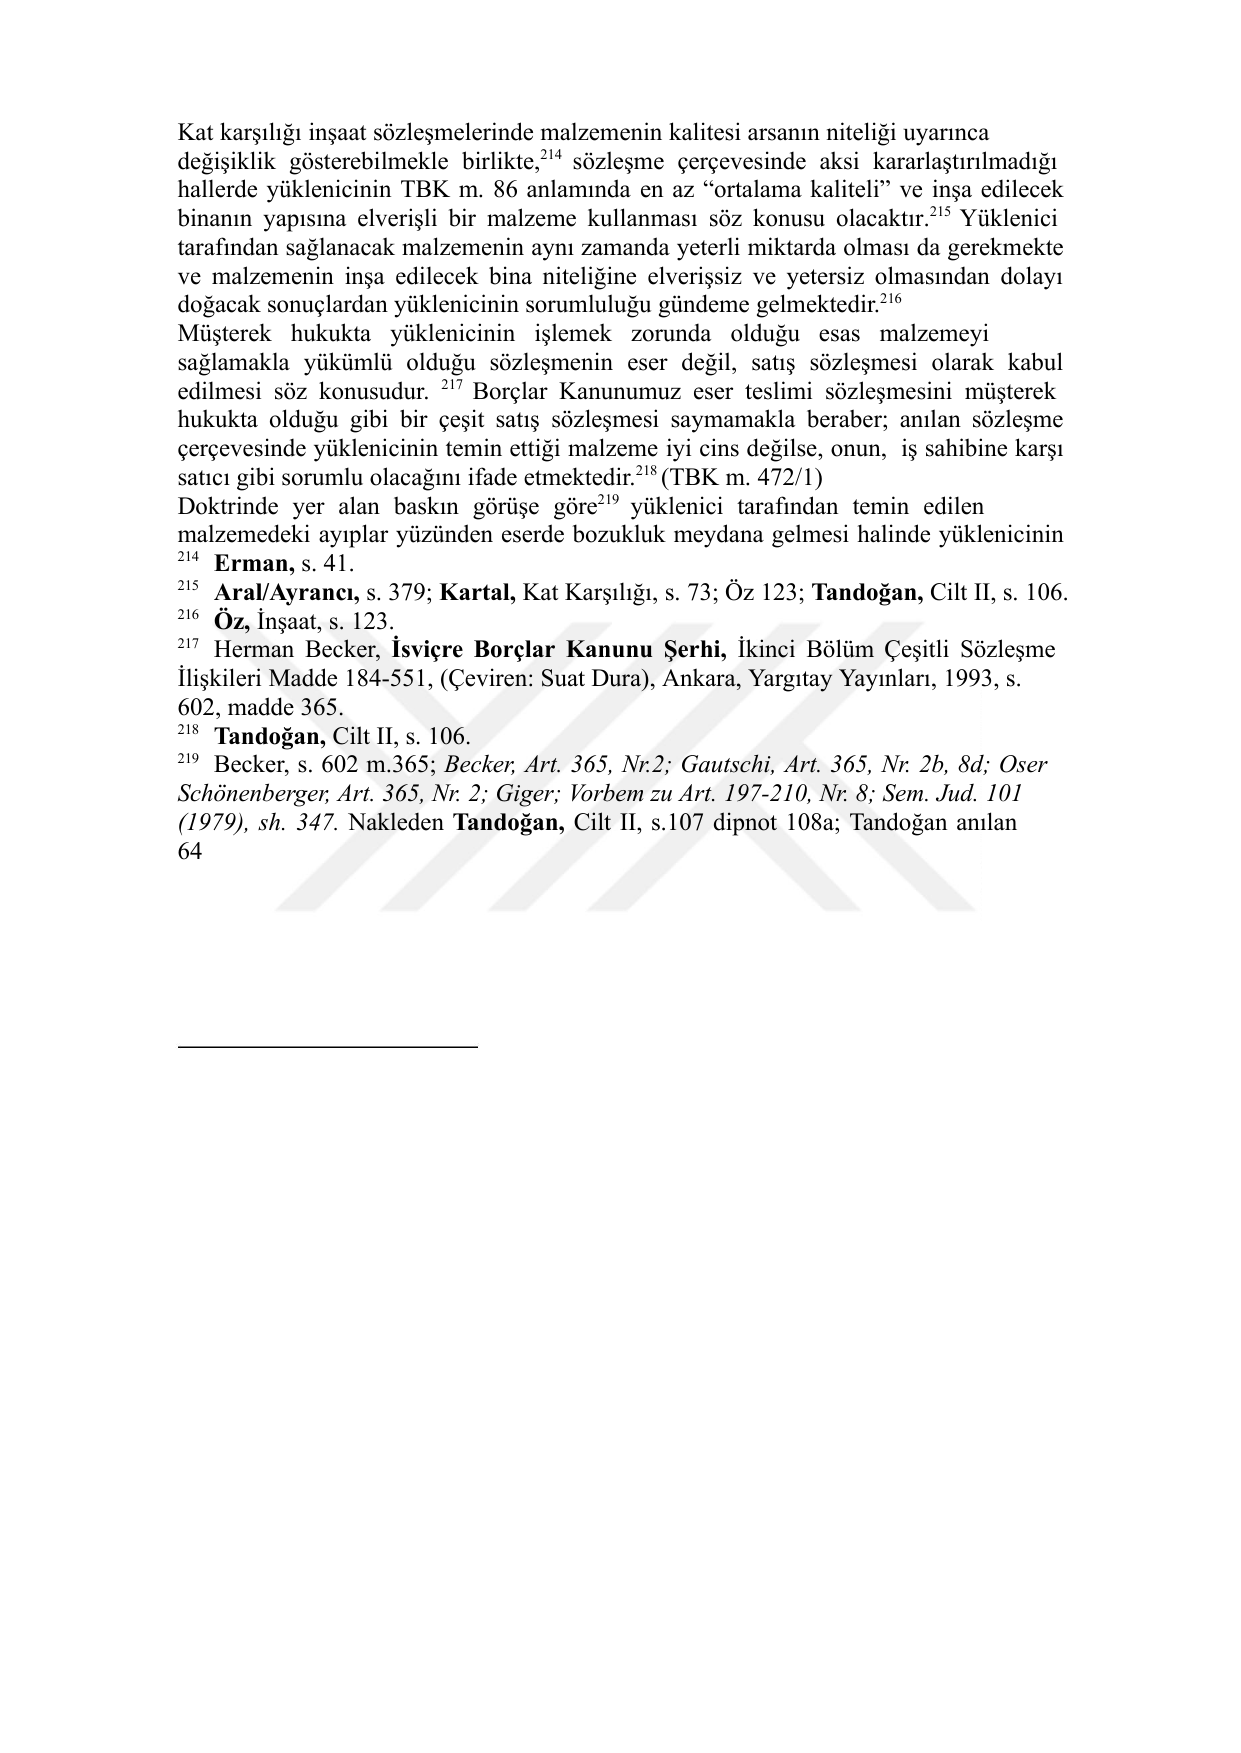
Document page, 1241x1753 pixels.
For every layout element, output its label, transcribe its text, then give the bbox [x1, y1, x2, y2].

text doğacak sonuçlardan yüklenicinin sorumluluğu gündeme gelmektedir.216 [177, 289, 1230, 318]
text Kat karşılığı inşaat sözleşmelerinde malzemenin kalitesi arsanın niteliği uyarınca [177, 117, 1230, 146]
text 219 Becker, s. 602 m.365; Becker, Art. 365, Nr.2; Gautschi, Art. 365, Nr. 2b, 8d; Oser [177, 749, 1230, 778]
text malzemedeki ayıplar yüzünden eserde bozukluk meydana gelmesi halinde yüklenicinin [177, 519, 1230, 548]
text binanın yapısına elverişli bir malzeme kullanması söz konusu olacaktır.215 Yüklenici [177, 203, 1230, 232]
picture [206, 864, 982, 921]
text Doktrinde yer alan baskın görüşe göre219 yüklenici tarafından temin edilen [177, 491, 1230, 519]
text hallerde yüklenicinin TBK m. 86 anlamında en az “ortalama kaliteli” ve inşa edilecek [177, 174, 1230, 203]
text 217 Herman Becker, İsviçre Borçlar Kanunu Şerhi, İkinci Bölüm Çeşitli Sözleşme [177, 634, 1230, 663]
text edilmesi söz konusudur. 217 Borçlar Kanunumuz eser teslimi sözleşmesini müşterek [177, 376, 1230, 404]
text 218 Tandoğan, Cilt II, s. 106. [177, 721, 1230, 749]
text (1979), sh. 347. Nakleden Tandoğan, Cilt II, s.107 dipnot 108a; Tandoğan anılan [177, 807, 1230, 836]
text çerçevesinde yüklenicinin temin ettiği malzeme iyi cins değilse, onun, iş sahibine karşı [177, 433, 1230, 462]
text hukukta olduğu gibi bir çeşit satış sözleşmesi saymamakla beraber; anılan sözleşme [177, 404, 1230, 433]
text 602, madde 365. [177, 692, 1230, 721]
text sağlamakla yükümlü olduğu sözleşmenin eser değil, satış sözleşmesi olarak kabul [177, 347, 1230, 376]
text satıcı gibi sorumlu olacağını ifade etmektedir.218 (TBK m. 472/1) [177, 462, 1230, 491]
text 215 Aral/Ayrancı, s. 379; Kartal, Kat Karşılığı, s. 73; Öz 123; Tandoğan, Cilt II, s. 106. [177, 577, 1230, 606]
text 214 Erman, s. 41. [177, 548, 1230, 577]
text 64 [177, 836, 1230, 864]
text ve malzemenin inşa edilecek bina niteliğine elverişsiz ve yetersiz olmasından dolayı [177, 261, 1230, 289]
picture [175, 1043, 480, 1050]
text 216 Öz, İnşaat, s. 123. [177, 606, 1230, 634]
text Müşterek hukukta yüklenicinin işlemek zorunda olduğu esas malzemeyi [177, 318, 1230, 347]
text değişiklik gösterebilmekle birlikte,214 sözleşme çerçevesinde aksi kararlaştırılmadığı [177, 146, 1230, 174]
text Schönenberger, Art. 365, Nr. 2; Giger; Vorbem zu Art. 197-210, Nr. 8; Sem. Jud. 101 [177, 778, 1230, 807]
text İlişkileri Madde 184-551, (Çeviren: Suat Dura), Ankara, Yargıtay Yayınları, 1993, s. [177, 663, 1230, 692]
text tarafından sağlanacak malzemenin aynı zamanda yeterli miktarda olması da gerekmekte [177, 232, 1230, 261]
